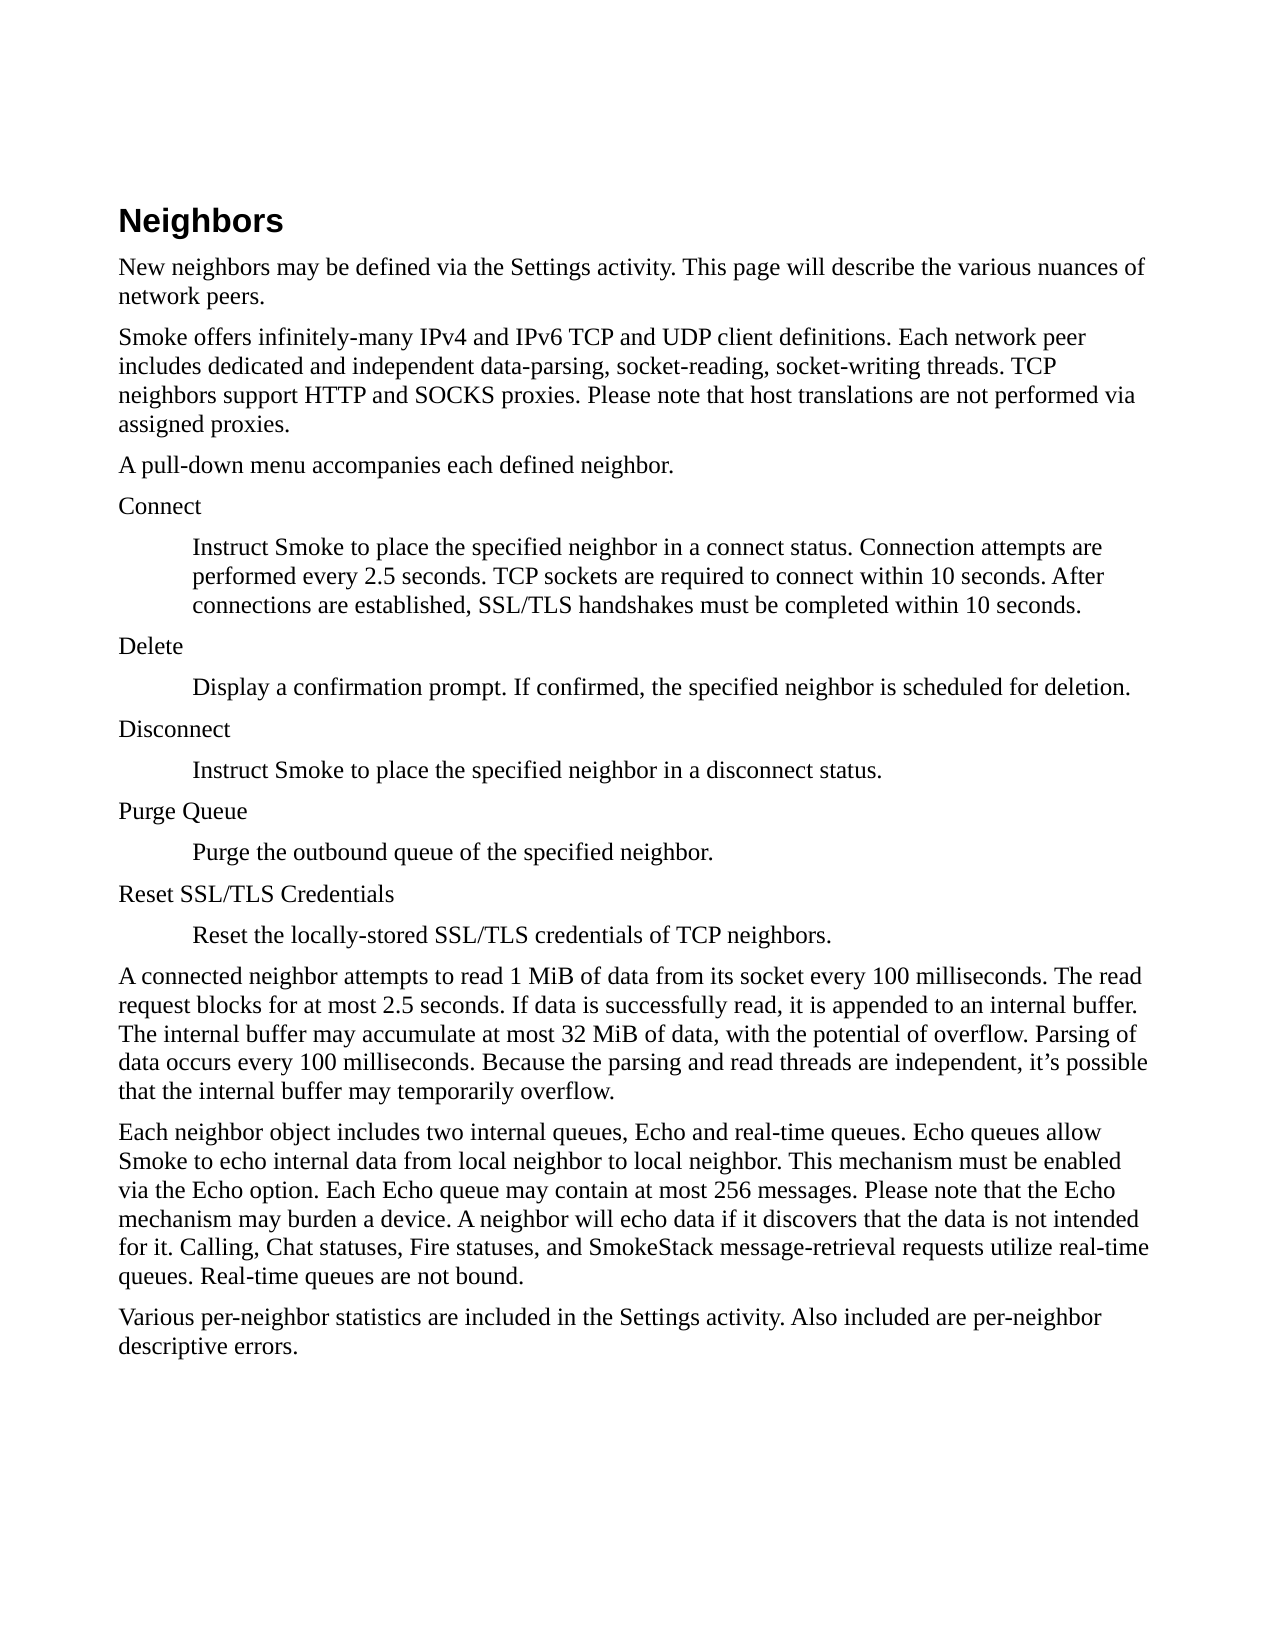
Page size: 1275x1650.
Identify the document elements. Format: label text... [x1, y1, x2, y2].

text Purge Queue [118, 796, 1157, 825]
text Instruct Smoke to place the specified neighbor in a connect status. Connection attempts are performed every 2.5 seconds. TCP sockets are required to connect within 10 seconds. After connections are established, SSL/TLS handshakes must be completed within 10 seconds. [192, 532, 1157, 619]
text Instruct Smoke to place the specified neighbor in a disconnect status. [118, 755, 1157, 784]
text Purge the outbound queue of the specified neighbor. [118, 837, 1157, 866]
text Reset the locally-stored SSL/TLS credentials of TCP neighbors. [118, 920, 1157, 949]
text Various per-neighbor statistics are included in the Settings activity. Also included are per-neighbor descriptive errors. [118, 1302, 1157, 1360]
text Connect [118, 491, 1157, 520]
text A connected neighbor attempts to read 1 MiB of data from its socket every 100 milliseconds. The read request blocks for at most 2.5 seconds. If data is successfully read, it is appended to an internal buffer. The internal buffer may accumulate at most 32 MiB of data, with the potential of overflow. Parsing of data occurs every 100 milliseconds. Because the parsing and read threads are independent, it’s possible that the internal buffer may temporarily overflow. [118, 961, 1157, 1105]
text Disconnect [118, 714, 1157, 742]
text Reset SSL/TLS Credentials [118, 879, 1157, 907]
text Smoke offers infinitely-many IPv4 and IPv6 TCP and UDP client definitions. Each network peer includes dedicated and independent data-parsing, socket-reading, socket-writing threads. TCP neighbors support HTTP and SOCKS proxies. Please note that host translations are not performed via assigned proxies. [118, 322, 1157, 437]
text New neighbors may be defined via the Settings activity. This page will describe the various nuances of network peers. [118, 252, 1157, 310]
text Display a confirmation prompt. If confirmed, the specified neighbor is scheduled for deletion. [192, 672, 1157, 701]
text A pull-down menu accompanies each defined neighbor. [118, 450, 1157, 479]
subtitle Neighbors [118, 201, 1157, 240]
text Delete [118, 631, 1157, 660]
text Each neighbor object includes two internal queues, Echo and real-time queues. Echo queues allow Smoke to echo internal data from local neighbor to local neighbor. This mechanism must be enabled via the Echo option. Each Echo queue may contain at most 256 messages. Please note that the Echo mechanism may burden a device. A neighbor will echo data if it discovers that the data is not intended for it. Calling, Chat statuses, Fire statuses, and SmokeStack message-retrieval requests utilize real-time queues. Real-time queues are not bound. [118, 1117, 1157, 1290]
